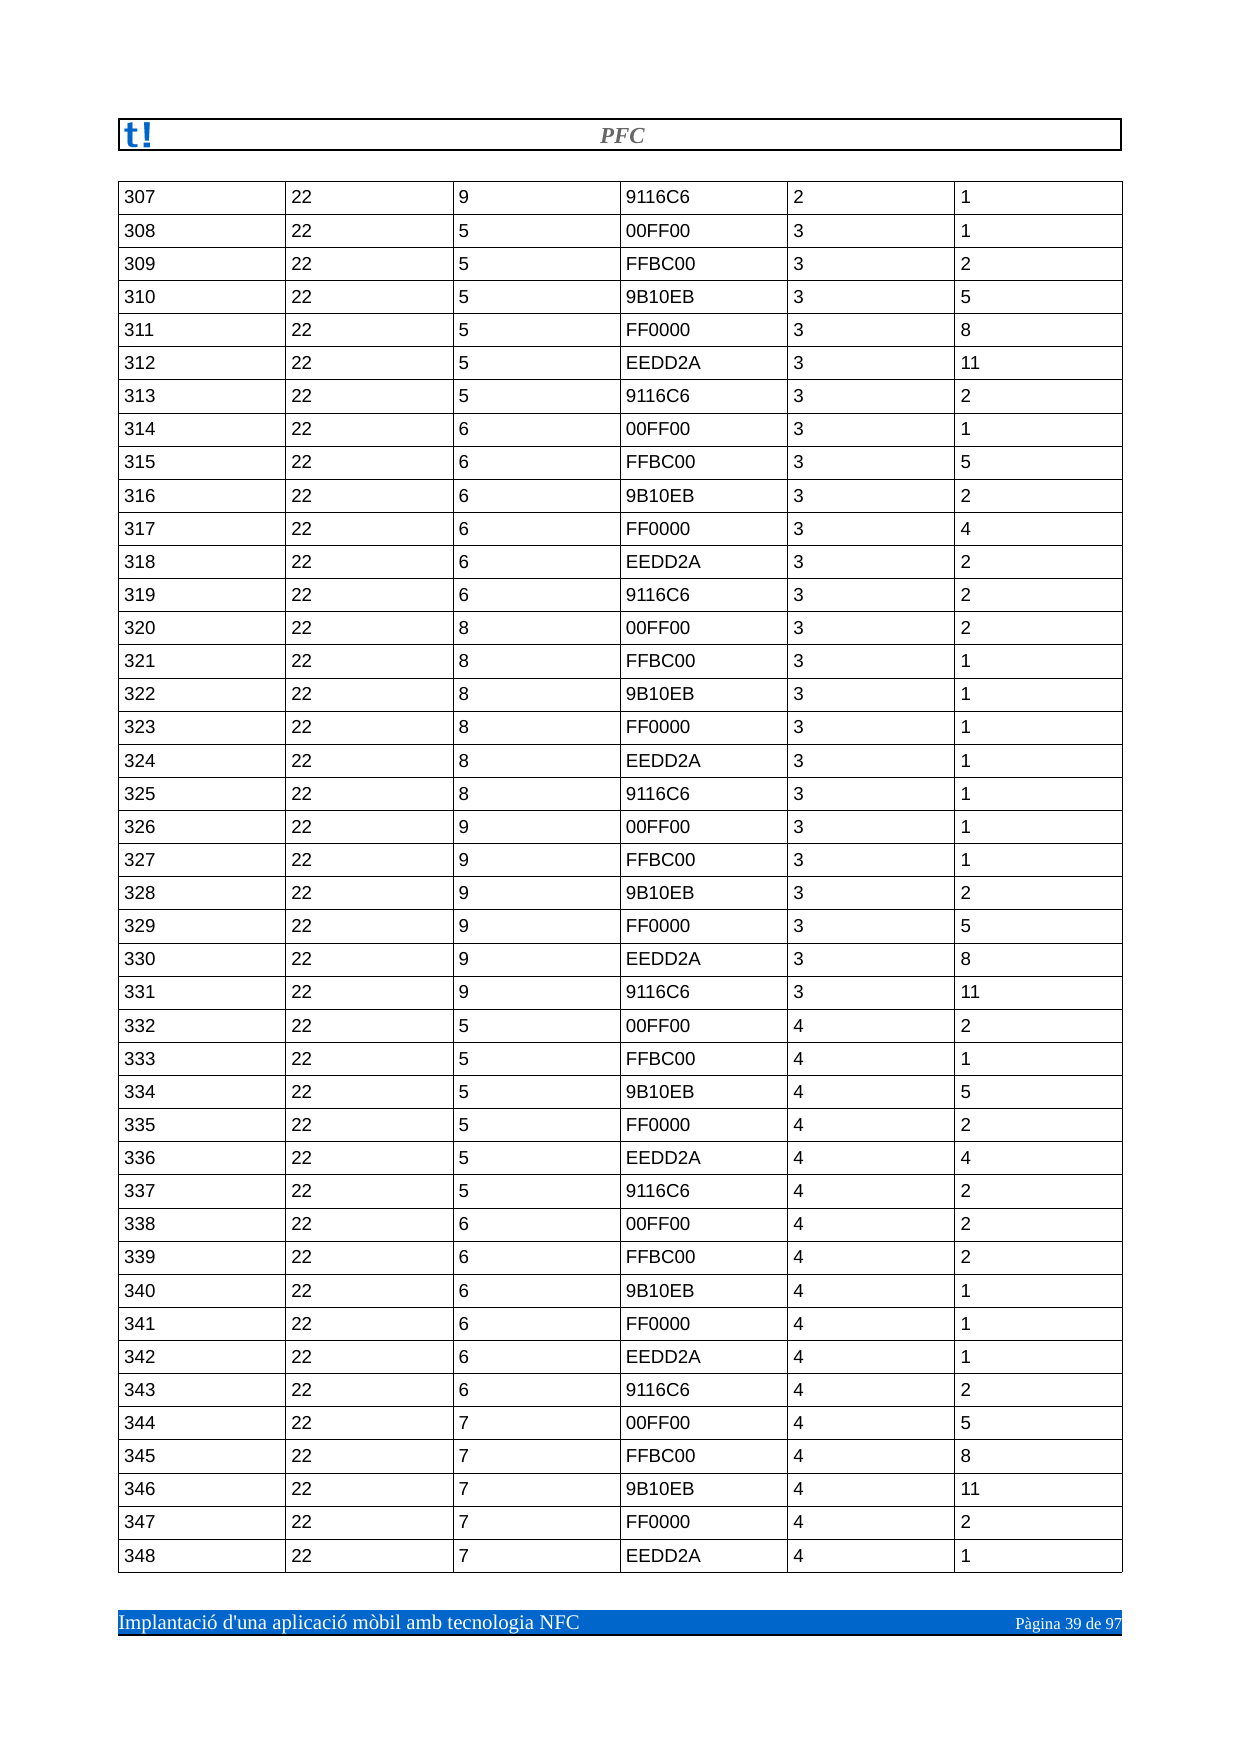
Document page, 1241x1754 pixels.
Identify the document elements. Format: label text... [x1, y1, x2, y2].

table_cell 11 [955, 977, 1122, 1009]
table_cell 22 [286, 1407, 453, 1439]
table_cell 317 [119, 513, 285, 545]
table_cell 6 [454, 1308, 620, 1340]
table_cell 2 [955, 546, 1122, 578]
table_cell 4 [788, 1175, 954, 1207]
table_cell 8 [454, 778, 620, 810]
table_cell 00FF00 [621, 1209, 787, 1241]
table_cell 321 [119, 645, 285, 677]
table_cell 8 [454, 679, 620, 711]
table_cell 9B10EB [621, 480, 787, 512]
table_cell 3 [788, 380, 954, 412]
table_cell 22 [286, 1374, 453, 1406]
table_cell 22 [286, 1109, 453, 1141]
table_cell 6 [454, 447, 620, 479]
table_cell 22 [286, 1242, 453, 1274]
table_cell 3 [788, 281, 954, 313]
table_cell 308 [119, 215, 285, 247]
table_cell 1 [955, 745, 1122, 777]
table_cell 4 [788, 1076, 954, 1108]
table_cell 3 [788, 513, 954, 545]
table_cell FF0000 [621, 1308, 787, 1340]
table_cell 00FF00 [621, 215, 787, 247]
table_cell 3 [788, 546, 954, 578]
table_cell 5 [454, 248, 620, 280]
table_cell 8 [454, 745, 620, 777]
table_cell 333 [119, 1043, 285, 1075]
table_cell 344 [119, 1407, 285, 1439]
table_cell FFBC00 [621, 248, 787, 280]
table_cell 2 [955, 1507, 1122, 1539]
table_cell 6 [454, 546, 620, 578]
table_cell FF0000 [621, 712, 787, 744]
table_cell 9 [454, 910, 620, 942]
table_cell 9B10EB [621, 1076, 787, 1108]
table_cell 328 [119, 877, 285, 909]
table_cell 5 [955, 447, 1122, 479]
table_cell 335 [119, 1109, 285, 1141]
table_cell 22 [286, 778, 453, 810]
table_cell 9116C6 [621, 579, 787, 611]
table_cell 00FF00 [621, 414, 787, 446]
table_cell 22 [286, 182, 453, 214]
table_cell 1 [955, 1341, 1122, 1373]
table_cell 8 [955, 1440, 1122, 1472]
table_cell 00FF00 [621, 811, 787, 843]
table_cell 345 [119, 1440, 285, 1472]
table_cell 327 [119, 844, 285, 876]
table_cell 1 [955, 778, 1122, 810]
table_cell 22 [286, 1540, 453, 1572]
table_cell 22 [286, 546, 453, 578]
table_cell 22 [286, 314, 453, 346]
table_cell 7 [454, 1540, 620, 1572]
table_cell 342 [119, 1341, 285, 1373]
table_cell 4 [788, 1109, 954, 1141]
table_cell 22 [286, 579, 453, 611]
table_cell 4 [788, 1242, 954, 1274]
table_cell 7 [454, 1474, 620, 1506]
table_cell FF0000 [621, 1507, 787, 1539]
table_cell FFBC00 [621, 1440, 787, 1472]
table_cell 346 [119, 1474, 285, 1506]
table_cell 319 [119, 579, 285, 611]
table_cell 2 [788, 182, 954, 214]
table_cell 22 [286, 215, 453, 247]
table_cell EEDD2A [621, 546, 787, 578]
table_cell 3 [788, 645, 954, 677]
table_cell 337 [119, 1175, 285, 1207]
table_cell 9116C6 [621, 1175, 787, 1207]
table_cell 22 [286, 844, 453, 876]
table_cell 2 [955, 612, 1122, 644]
table_cell 311 [119, 314, 285, 346]
table_cell 4 [788, 1142, 954, 1174]
table_cell EEDD2A [621, 347, 787, 379]
table_cell 22 [286, 380, 453, 412]
table_cell 4 [788, 1043, 954, 1075]
table_cell 9 [454, 844, 620, 876]
table_cell 326 [119, 811, 285, 843]
table_cell 2 [955, 248, 1122, 280]
table_cell 3 [788, 944, 954, 976]
table_cell 22 [286, 1076, 453, 1108]
table_cell FF0000 [621, 513, 787, 545]
table_cell 5 [454, 314, 620, 346]
table_cell 22 [286, 1010, 453, 1042]
table_cell 6 [454, 414, 620, 446]
table_cell 22 [286, 612, 453, 644]
table_cell FF0000 [621, 314, 787, 346]
table_cell 8 [454, 712, 620, 744]
table_cell 3 [788, 215, 954, 247]
table_cell EEDD2A [621, 944, 787, 976]
table_cell 1 [955, 1043, 1122, 1075]
table_cell 6 [454, 579, 620, 611]
table_cell 2 [955, 480, 1122, 512]
table_cell 9 [454, 877, 620, 909]
table_cell 5 [454, 1043, 620, 1075]
table_cell 1 [955, 712, 1122, 744]
table_cell 3 [788, 612, 954, 644]
table_cell 334 [119, 1076, 285, 1108]
table_cell 4 [788, 1308, 954, 1340]
table_cell 22 [286, 1507, 453, 1539]
table_cell 11 [955, 347, 1122, 379]
table_cell 9116C6 [621, 1374, 787, 1406]
table_cell 5 [454, 347, 620, 379]
table_cell FF0000 [621, 910, 787, 942]
table_cell 330 [119, 944, 285, 976]
table_cell 325 [119, 778, 285, 810]
table_cell 310 [119, 281, 285, 313]
table_cell 6 [454, 480, 620, 512]
table_cell 1 [955, 645, 1122, 677]
table_cell 9B10EB [621, 1275, 787, 1307]
table_cell 4 [788, 1209, 954, 1241]
table_cell 22 [286, 480, 453, 512]
table_cell 3 [788, 910, 954, 942]
table_cell 340 [119, 1275, 285, 1307]
table_cell 316 [119, 480, 285, 512]
table_cell 9 [454, 944, 620, 976]
table_cell 7 [454, 1407, 620, 1439]
table_cell 22 [286, 877, 453, 909]
table_cell 4 [788, 1540, 954, 1572]
table_cell 9 [454, 182, 620, 214]
table_cell 2 [955, 1209, 1122, 1241]
table_cell 22 [286, 1043, 453, 1075]
table_cell 7 [454, 1440, 620, 1472]
table_cell 3 [788, 579, 954, 611]
table_cell 00FF00 [621, 1010, 787, 1042]
table_cell 22 [286, 1308, 453, 1340]
table_cell 5 [454, 281, 620, 313]
table_cell 5 [454, 215, 620, 247]
table_cell 6 [454, 1374, 620, 1406]
table_cell 22 [286, 1440, 453, 1472]
table_cell 22 [286, 944, 453, 976]
table_cell 318 [119, 546, 285, 578]
table_cell 1 [955, 414, 1122, 446]
table_cell 22 [286, 811, 453, 843]
table_cell 314 [119, 414, 285, 446]
table_cell 5 [454, 1175, 620, 1207]
table_cell 1 [955, 1308, 1122, 1340]
table_cell 320 [119, 612, 285, 644]
table_cell 6 [454, 1275, 620, 1307]
table_cell 4 [788, 1407, 954, 1439]
table_cell 22 [286, 977, 453, 1009]
table_cell 9116C6 [621, 778, 787, 810]
table_cell 3 [788, 414, 954, 446]
table_cell 22 [286, 679, 453, 711]
table_cell 1 [955, 679, 1122, 711]
table_cell FFBC00 [621, 447, 787, 479]
table_cell 5 [955, 1076, 1122, 1108]
table_cell 343 [119, 1374, 285, 1406]
table_cell 22 [286, 745, 453, 777]
table_cell 323 [119, 712, 285, 744]
table_cell 3 [788, 778, 954, 810]
table_cell 3 [788, 811, 954, 843]
table_cell 22 [286, 1474, 453, 1506]
table_cell 3 [788, 447, 954, 479]
table_cell 4 [788, 1341, 954, 1373]
table_cell 3 [788, 977, 954, 1009]
table_cell 22 [286, 1142, 453, 1174]
table_cell 22 [286, 645, 453, 677]
table_cell 315 [119, 447, 285, 479]
table_cell 2 [955, 1374, 1122, 1406]
table_cell 4 [788, 1474, 954, 1506]
table_cell 8 [955, 944, 1122, 976]
table_cell 22 [286, 1175, 453, 1207]
table_cell 9B10EB [621, 1474, 787, 1506]
table_cell 22 [286, 414, 453, 446]
table_cell 2 [955, 579, 1122, 611]
table_cell 6 [454, 1209, 620, 1241]
picture [123, 121, 151, 148]
table_cell 5 [955, 910, 1122, 942]
table_cell 8 [955, 314, 1122, 346]
table_cell EEDD2A [621, 1341, 787, 1373]
table_cell 5 [454, 1109, 620, 1141]
table_cell 22 [286, 712, 453, 744]
table_cell 9116C6 [621, 380, 787, 412]
table_cell 11 [955, 1474, 1122, 1506]
table_cell 22 [286, 910, 453, 942]
table_cell 4 [788, 1275, 954, 1307]
table_cell 22 [286, 248, 453, 280]
table_cell FFBC00 [621, 645, 787, 677]
table_cell EEDD2A [621, 1142, 787, 1174]
table_cell FFBC00 [621, 844, 787, 876]
table_cell 7 [454, 1507, 620, 1539]
table_cell 22 [286, 1341, 453, 1373]
table_cell 3 [788, 679, 954, 711]
table_cell 348 [119, 1540, 285, 1572]
table_cell 6 [454, 1341, 620, 1373]
table_cell 4 [788, 1440, 954, 1472]
table_cell EEDD2A [621, 745, 787, 777]
table_cell EEDD2A [621, 1540, 787, 1572]
table_cell 4 [788, 1507, 954, 1539]
table_cell 2 [955, 877, 1122, 909]
table_cell 6 [454, 513, 620, 545]
table_cell FFBC00 [621, 1043, 787, 1075]
table_cell 1 [955, 1540, 1122, 1572]
table_cell 3 [788, 480, 954, 512]
table_cell 309 [119, 248, 285, 280]
table_cell 22 [286, 1209, 453, 1241]
table_cell 9 [454, 977, 620, 1009]
table_cell 1 [955, 1275, 1122, 1307]
table_cell 1 [955, 182, 1122, 214]
table_cell 9B10EB [621, 679, 787, 711]
table_cell 4 [955, 1142, 1122, 1174]
table_cell 2 [955, 1242, 1122, 1274]
table_cell 322 [119, 679, 285, 711]
table_cell 329 [119, 910, 285, 942]
table_cell 22 [286, 447, 453, 479]
table_cell 3 [788, 347, 954, 379]
table_cell 9116C6 [621, 977, 787, 1009]
table_cell 5 [454, 1076, 620, 1108]
table_cell 1 [955, 811, 1122, 843]
table_cell 9B10EB [621, 281, 787, 313]
table_cell 339 [119, 1242, 285, 1274]
table_cell 2 [955, 1010, 1122, 1042]
table_cell 9B10EB [621, 877, 787, 909]
table_cell 5 [454, 1142, 620, 1174]
table_cell 4 [788, 1374, 954, 1406]
table_cell 22 [286, 1275, 453, 1307]
table_cell 324 [119, 745, 285, 777]
table_cell 331 [119, 977, 285, 1009]
table_cell FFBC00 [621, 1242, 787, 1274]
table_cell 3 [788, 712, 954, 744]
table_cell 5 [454, 1010, 620, 1042]
table_cell 8 [454, 612, 620, 644]
table_cell 6 [454, 1242, 620, 1274]
table_cell 341 [119, 1308, 285, 1340]
table_cell 347 [119, 1507, 285, 1539]
table_cell 5 [454, 380, 620, 412]
table_cell 338 [119, 1209, 285, 1241]
table_cell 1 [955, 844, 1122, 876]
table_cell 4 [955, 513, 1122, 545]
table_cell 22 [286, 513, 453, 545]
table_cell 2 [955, 1175, 1122, 1207]
table_cell 5 [955, 281, 1122, 313]
table_cell 22 [286, 347, 453, 379]
table_cell 336 [119, 1142, 285, 1174]
table_cell 00FF00 [621, 1407, 787, 1439]
table_cell 5 [955, 1407, 1122, 1439]
table_cell 2 [955, 380, 1122, 412]
table_cell 8 [454, 645, 620, 677]
table_cell 3 [788, 248, 954, 280]
table_cell 3 [788, 877, 954, 909]
table_cell 00FF00 [621, 612, 787, 644]
table_cell 2 [955, 1109, 1122, 1141]
table_cell 3 [788, 844, 954, 876]
table_cell 9 [454, 811, 620, 843]
table_cell 22 [286, 281, 453, 313]
table_cell FF0000 [621, 1109, 787, 1141]
table_cell 332 [119, 1010, 285, 1042]
table_cell 4 [788, 1010, 954, 1042]
table_cell 9116C6 [621, 182, 787, 214]
table_cell 313 [119, 380, 285, 412]
table_cell 3 [788, 745, 954, 777]
table_cell 1 [955, 215, 1122, 247]
table_cell 307 [119, 182, 285, 214]
table_cell 3 [788, 314, 954, 346]
table_cell 312 [119, 347, 285, 379]
